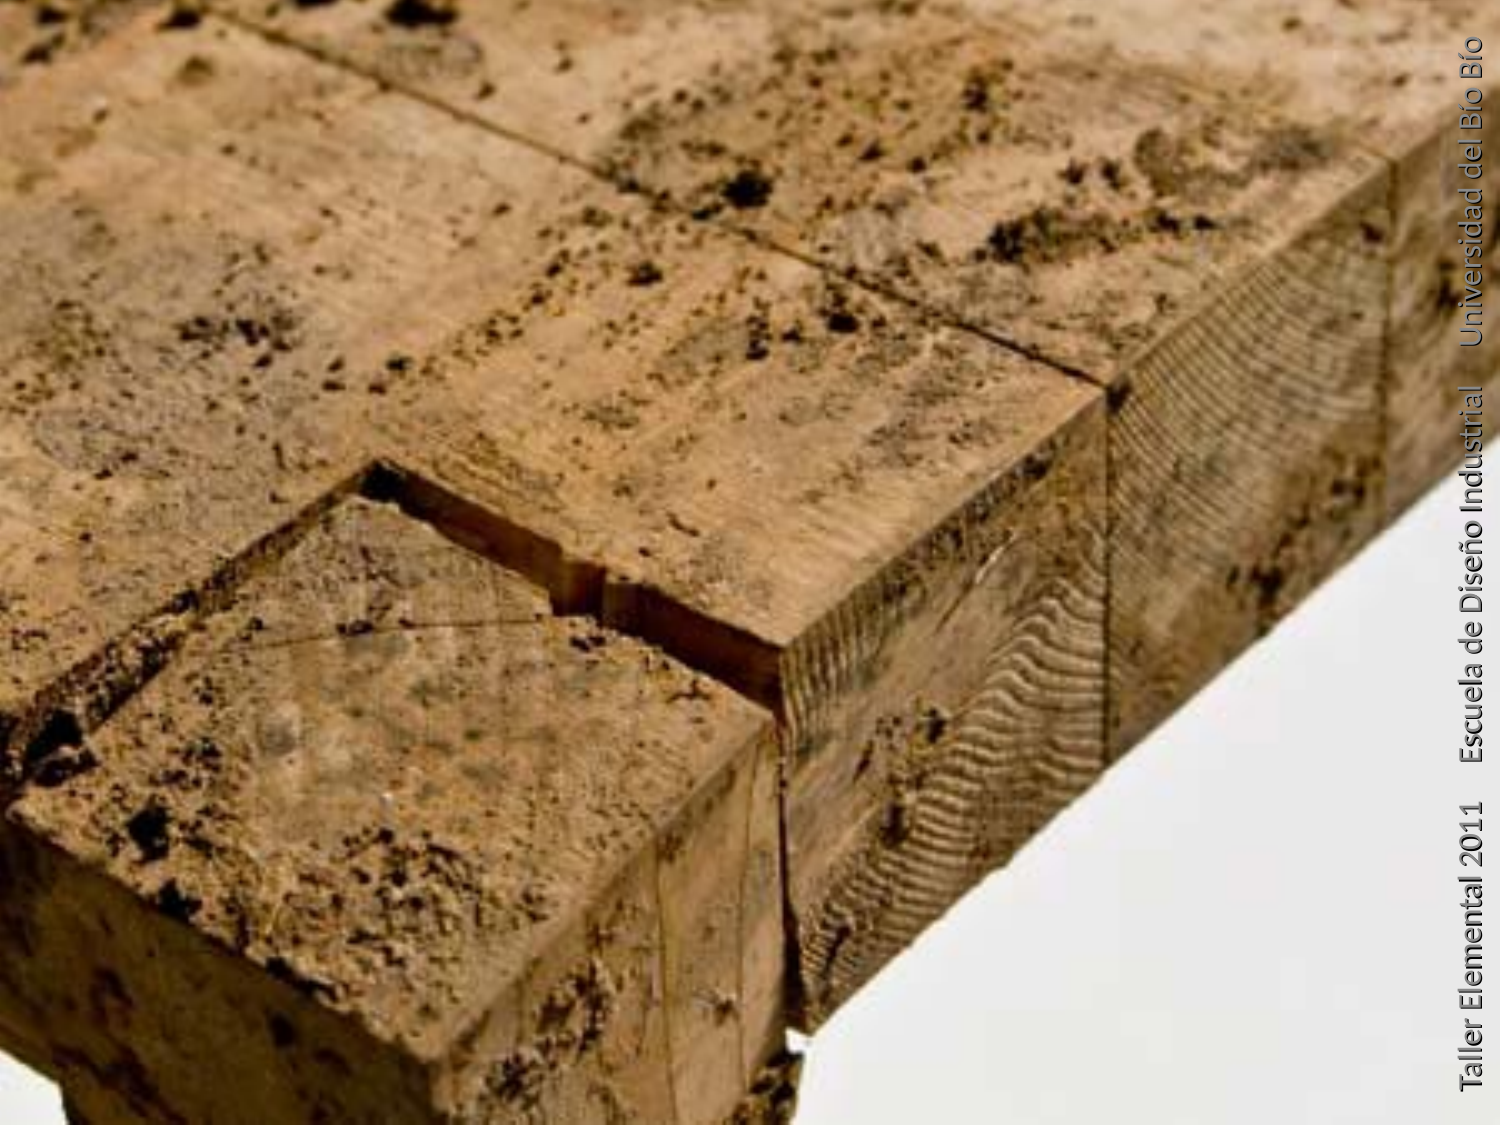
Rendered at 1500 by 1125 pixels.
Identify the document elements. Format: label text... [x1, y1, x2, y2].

picture [0, 0, 1500, 1125]
text_box Taller Elemental 2011 Escuela de Diseño Industrial Universidad del Bío Bío [1435, 0, 1500, 1106]
